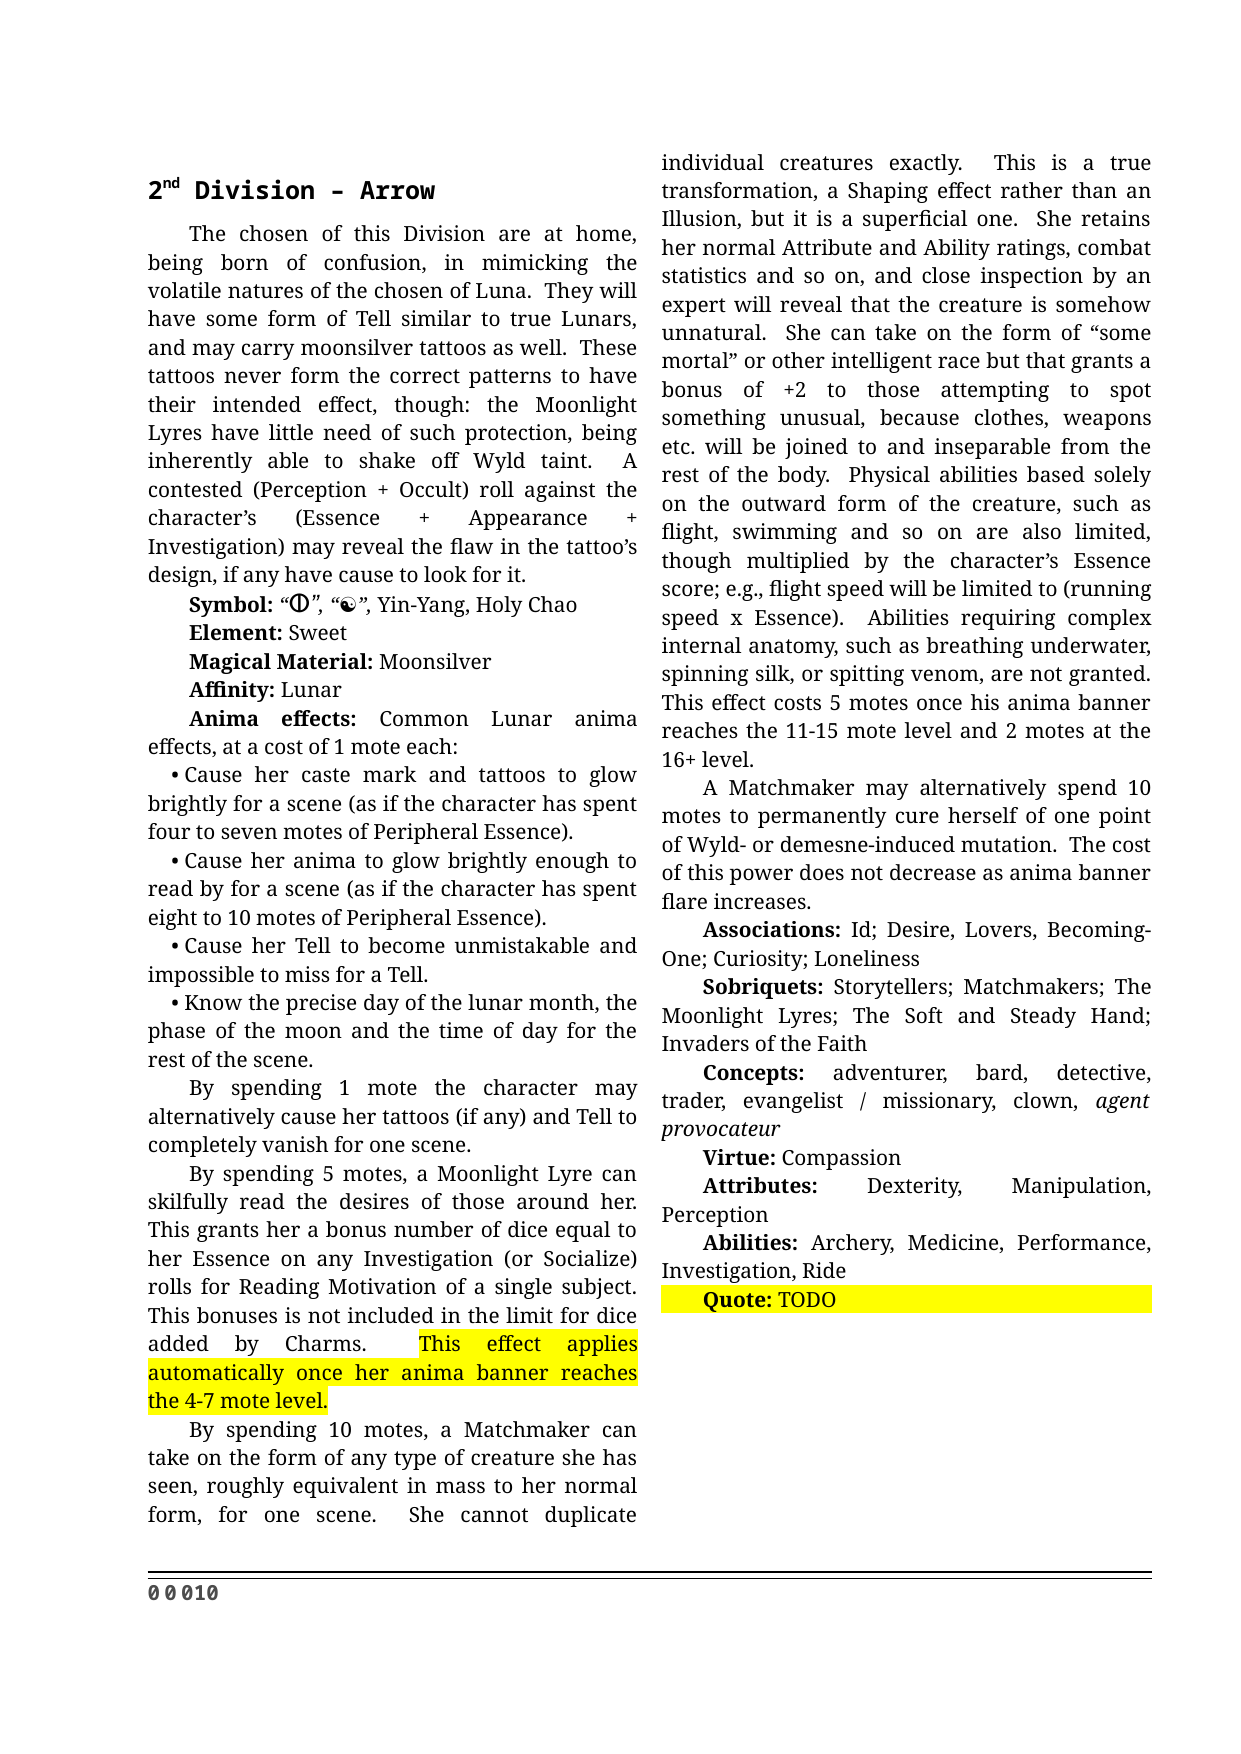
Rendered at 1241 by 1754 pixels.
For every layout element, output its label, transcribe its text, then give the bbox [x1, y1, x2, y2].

subtitle 2nd Division – Arrow [148, 173, 638, 207]
text Sobriquets: Storytellers; Matchmakers; The Moonlight Lyres; The Soft and Steady Hand; Invaders of the Faith [661, 972, 1152, 1058]
text Virtue: Compassion [661, 1143, 1152, 1171]
text Symbol: “ⵀ”, “☯”, Yin-Yang, Holy Chao [148, 589, 638, 618]
text The chosen of this Division are at home, being born of confusion, in mimicking the volatile natures of the chosen of Luna. They will have some form of Tell similar to true Lunars, and may carry moonsilver tattoos as well. These tattoos never form the correct patterns to have their intended effect, though: the Moonlight Lyres have little need of such protection, being inherently able to shake off Wyld taint. A contested (Perception + Occult) roll against the character’s (Essence + Appearance + Investigation) may reveal the flaw in the tattoo’s design, if any have cause to look for it. [148, 219, 638, 589]
text Associations: Id; Desire, Lovers, Becoming-One; Curiosity; Loneliness [661, 915, 1152, 972]
text Concepts: adventurer, bard, detective, trader, evangelist / missionary, clown, agent provocateur [661, 1058, 1152, 1143]
text By spending 5 motes, a Moonlight Lyre can skilfully read the desires of those around her. This grants her a bonus number of dice equal to her Essence on any Investigation (or Socialize) rolls for Reading Motivation of a single subject. This bonuses is not included in the limit for dice added by Charms. This effect applies automatically once her anima banner reaches the 4-7 mote level. [148, 1159, 638, 1415]
text individual creatures exactly. This is a true transformation, a Shaping effect rather than an Illusion, but it is a superficial one. She retains her normal Attribute and Ability ratings, combat statistics and so on, and close inspection by an expert will reveal that the creature is somehow unnatural. She can take on the form of “some mortal” or other intelligent race but that grants a bonus of +2 to those attempting to spot something unusual, because clothes, weapons etc. will be joined to and inseparable from the rest of the body. Physical abilities based solely on the outward form of the creature, such as flight, swimming and so on are also limited, though multiplied by the character’s Essence score; e.g., flight speed will be limited to (running speed x Essence). Abilities requiring complex internal anatomy, such as breathing underwater, spinning silk, or spitting venom, are not granted. This effect costs 5 motes once his anima banner reaches the 11-15 mote level and 2 motes at the 16+ level. [661, 148, 1152, 773]
text Affinity: Lunar [148, 675, 638, 704]
text By spending 1 mote the character may alternatively cause her tattoos (if any) and Tell to completely vanish for one scene. [148, 1073, 638, 1159]
text Magical Material: Moonsilver [148, 647, 638, 675]
text Quote: TODO [661, 1285, 1152, 1313]
text Element: Sweet [148, 618, 638, 647]
text Anima effects: Common Lunar anima effects, at a cost of 1 mote each: [148, 704, 638, 761]
list Cause her Tell to become unmistakable and impossible to miss for a Tell. [148, 931, 638, 988]
text A Matchmaker may alternatively spend 10 motes to permanently cure herself of one point of Wyld- or demesne-induced mutation. The cost of this power does not decrease as anima banner flare increases. [661, 773, 1152, 915]
text Attributes: Dexterity, Manipulation, Perception [661, 1171, 1152, 1228]
text By spending 10 motes, a Matchmaker can take on the form of any type of creature she has seen, roughly equivalent in mass to her normal form, for one scene. She cannot duplicate [148, 1415, 638, 1528]
list Cause her anima to glow brightly enough to read by for a scene (as if the character has spent eight to 10 motes of Peripheral Essence). [148, 846, 638, 931]
text Abilities: Archery, Medicine, Performance, Investigation, Ride [661, 1228, 1152, 1285]
list Know the precise day of the lunar month, the phase of the moon and the time of day for the rest of the scene. [148, 988, 638, 1073]
list Cause her caste mark and tattoos to glow brightly for a scene (as if the character has spent four to seven motes of Peripheral Essence). [148, 761, 638, 846]
